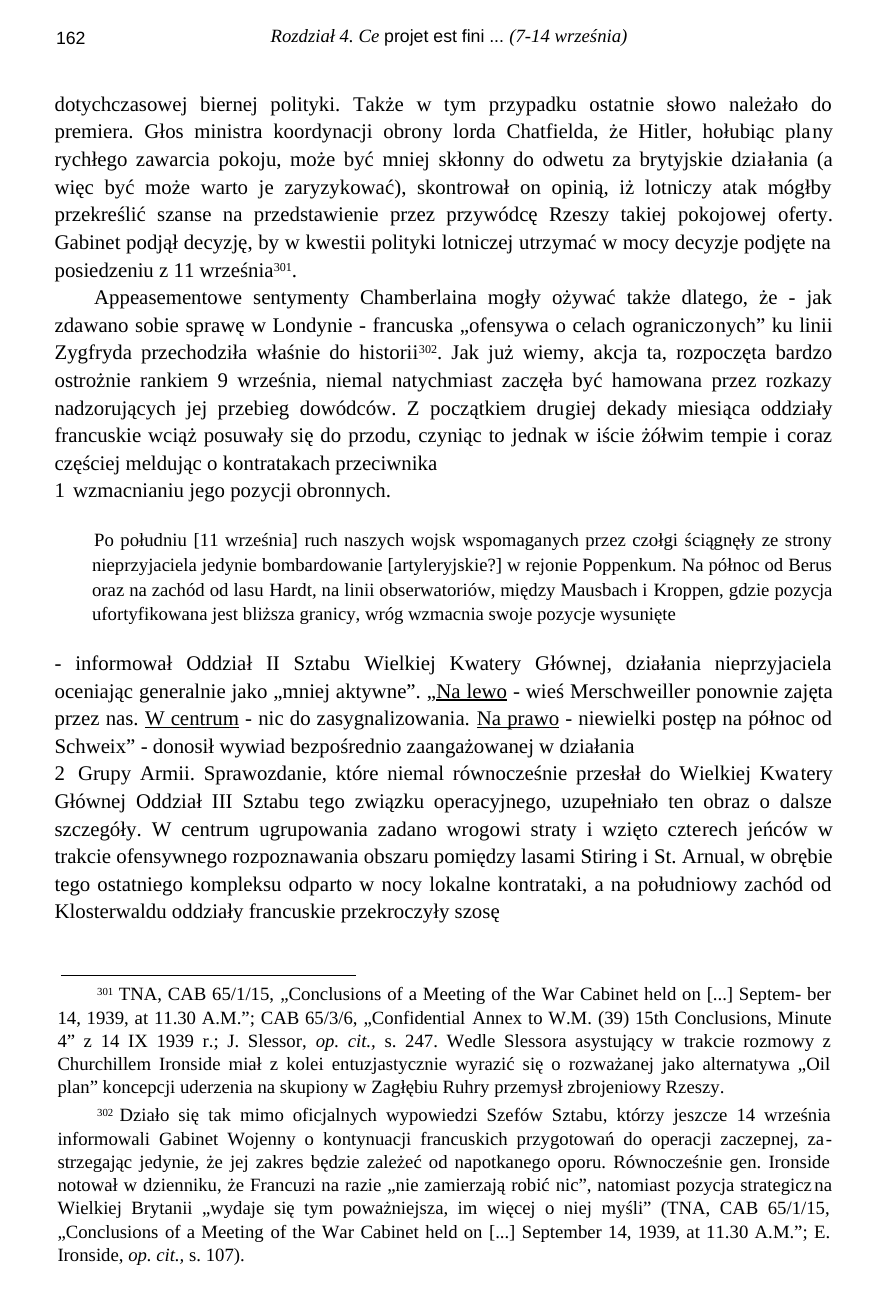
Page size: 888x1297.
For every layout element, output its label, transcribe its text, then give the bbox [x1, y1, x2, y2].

list Grupy Armii. Sprawozdanie, które niemal równocześnie przesłał do Wielkiej Kwa­tery Głównej Oddział III Sztabu tego związku operacyjnego, uzupełniało ten obraz o dalsze szczegóły. W centrum ugrupowania zadano wrogowi straty i wzięto czte­rech jeńców w trakcie ofensywnego rozpoznawania obszaru pomiędzy lasami Stiring i St. Arnual, w obrębie tego ostatniego kompleksu odparto w nocy lokalne kontrataki, a na południowy zachód od Klosterwaldu oddziały francuskie przekroczyły szosę [54, 761, 833, 923]
list wzmacnianiu jego pozycji obronnych. [54, 478, 833, 502]
text Appeasementowe sentymenty Chamberlaina mogły ożywać także dlatego, że - jak zdawano sobie sprawę w Londynie - francuska „ofensywa o celach ograniczo­nych” ku linii Zygfryda przechodziła właśnie do historii302. Jak już wiemy, akcja ta, rozpoczęta bardzo ostrożnie rankiem 9 września, niemal natychmiast zaczęła być hamowana przez rozkazy nadzorujących jej przebieg dowódców. Z początkiem dru­giej dekady miesiąca oddziały francuskie wciąż posuwały się do przodu, czyniąc to jednak w iście żółwim tempie i coraz częściej meldując o kontratakach przeciwnika [54, 285, 833, 475]
text - informował Oddział II Sztabu Wielkiej Kwatery Głównej, działania nieprzyjaciela oceniając generalnie jako „mniej aktywne”. „Na lewo - wieś Merschweiller ponownie zajęta przez nas. W centrum - nic do zasygnalizowania. Na prawo - niewielki postęp na północ od Schweix” - donosił wywiad bezpośrednio zaangażowanej w działania [54, 651, 833, 758]
text 302 Działo się tak mimo oficjalnych wypowiedzi Szefów Sztabu, którzy jeszcze 14 września informowali Gabinet Wojenny o kontynuacji francuskich przygotowań do operacji zaczepnej, za­strzegając jedynie, że jej zakres będzie zależeć od napotkanego oporu. Równocześnie gen. Ironside notował w dzienniku, że Francuzi na razie „nie zamierzają robić nic”, natomiast pozycja strategicz­na Wielkiej Brytanii „wydaje się tym poważniejsza, im więcej o niej myśli” (TNA, CAB 65/1/15, „Conclusions of a Meeting of the War Cabinet held on [...] September 14, 1939, at 11.30 A.M.”; E. Ironside, op. cit., s. 107). [57, 1104, 832, 1265]
text 301 TNA, CAB 65/1/15, „Conclusions of a Meeting of the War Cabinet held on [...] Septem- ber 14, 1939, at 11.30 A.M.”; CAB 65/3/6, „Confidential Annex to W.M. (39) 15th Conclusions, Minute 4” z 14 IX 1939 r.; J. Slessor, op. cit., s. 247. Wedle Slessora asystujący w trakcie rozmowy z Churchillem Ironside miał z kolei entuzjastycznie wyrazić się o rozważanej jako alternatywa „Oil plan” koncepcji uderzenia na skupiony w Zagłębiu Ruhry przemysł zbrojeniowy Rzeszy. [57, 983, 832, 1098]
text 162 [56, 28, 90, 48]
text Rozdział 4. Ce projet est fini ... (7-14 września) [270, 25, 629, 47]
text dotychczasowej biernej polityki. Także w tym przypadku ostatnie słowo należało do premiera. Głos ministra koordynacji obrony lorda Chatfielda, że Hitler, hołubiąc pla­ny rychłego zawarcia pokoju, może być mniej skłonny do odwetu za brytyjskie dzia­łania (a więc być może warto je zaryzykować), skontrował on opinią, iż lotniczy atak mógłby przekreślić szanse na przedstawienie przez przywódcę Rzeszy takiej pokojo­wej oferty. Gabinet podjął decyzję, by w kwestii polityki lotniczej utrzymać w mocy decyzje podjęte na posiedzeniu z 11 września301. [54, 92, 833, 282]
text Po południu [11 września] ruch naszych wojsk wspomaganych przez czołgi ściągnęły ze strony nieprzyjaciela jedynie bombardowanie [artyleryjskie?] w rejonie Poppenkum. Na północ od Berus oraz na zachód od lasu Hardt, na linii obserwatoriów, między Mausbach i Kroppen, gdzie pozycja ufortyfikowana jest bliższa granicy, wróg wzmacnia swoje pozycje wysunięte [92, 529, 833, 625]
